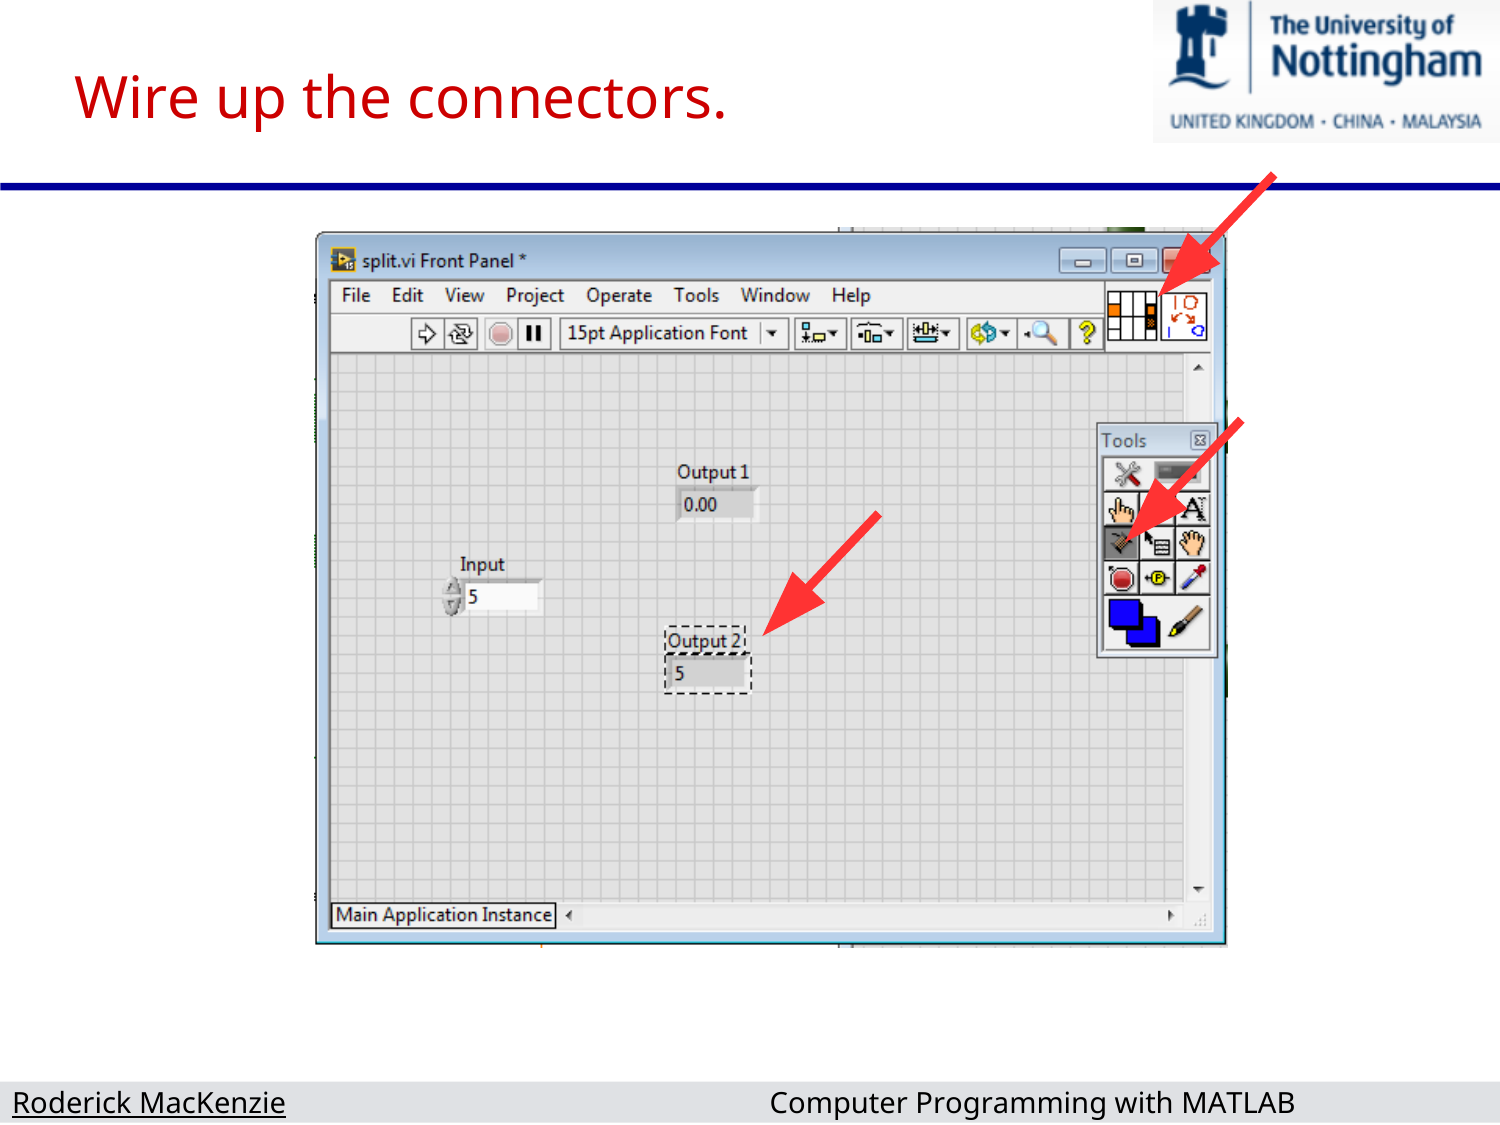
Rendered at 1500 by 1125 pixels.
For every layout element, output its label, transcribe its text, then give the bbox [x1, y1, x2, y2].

picture [314, 227, 1228, 948]
picture [1153, 0, 1500, 143]
title Wire up the connectors. [59, 25, 1119, 167]
